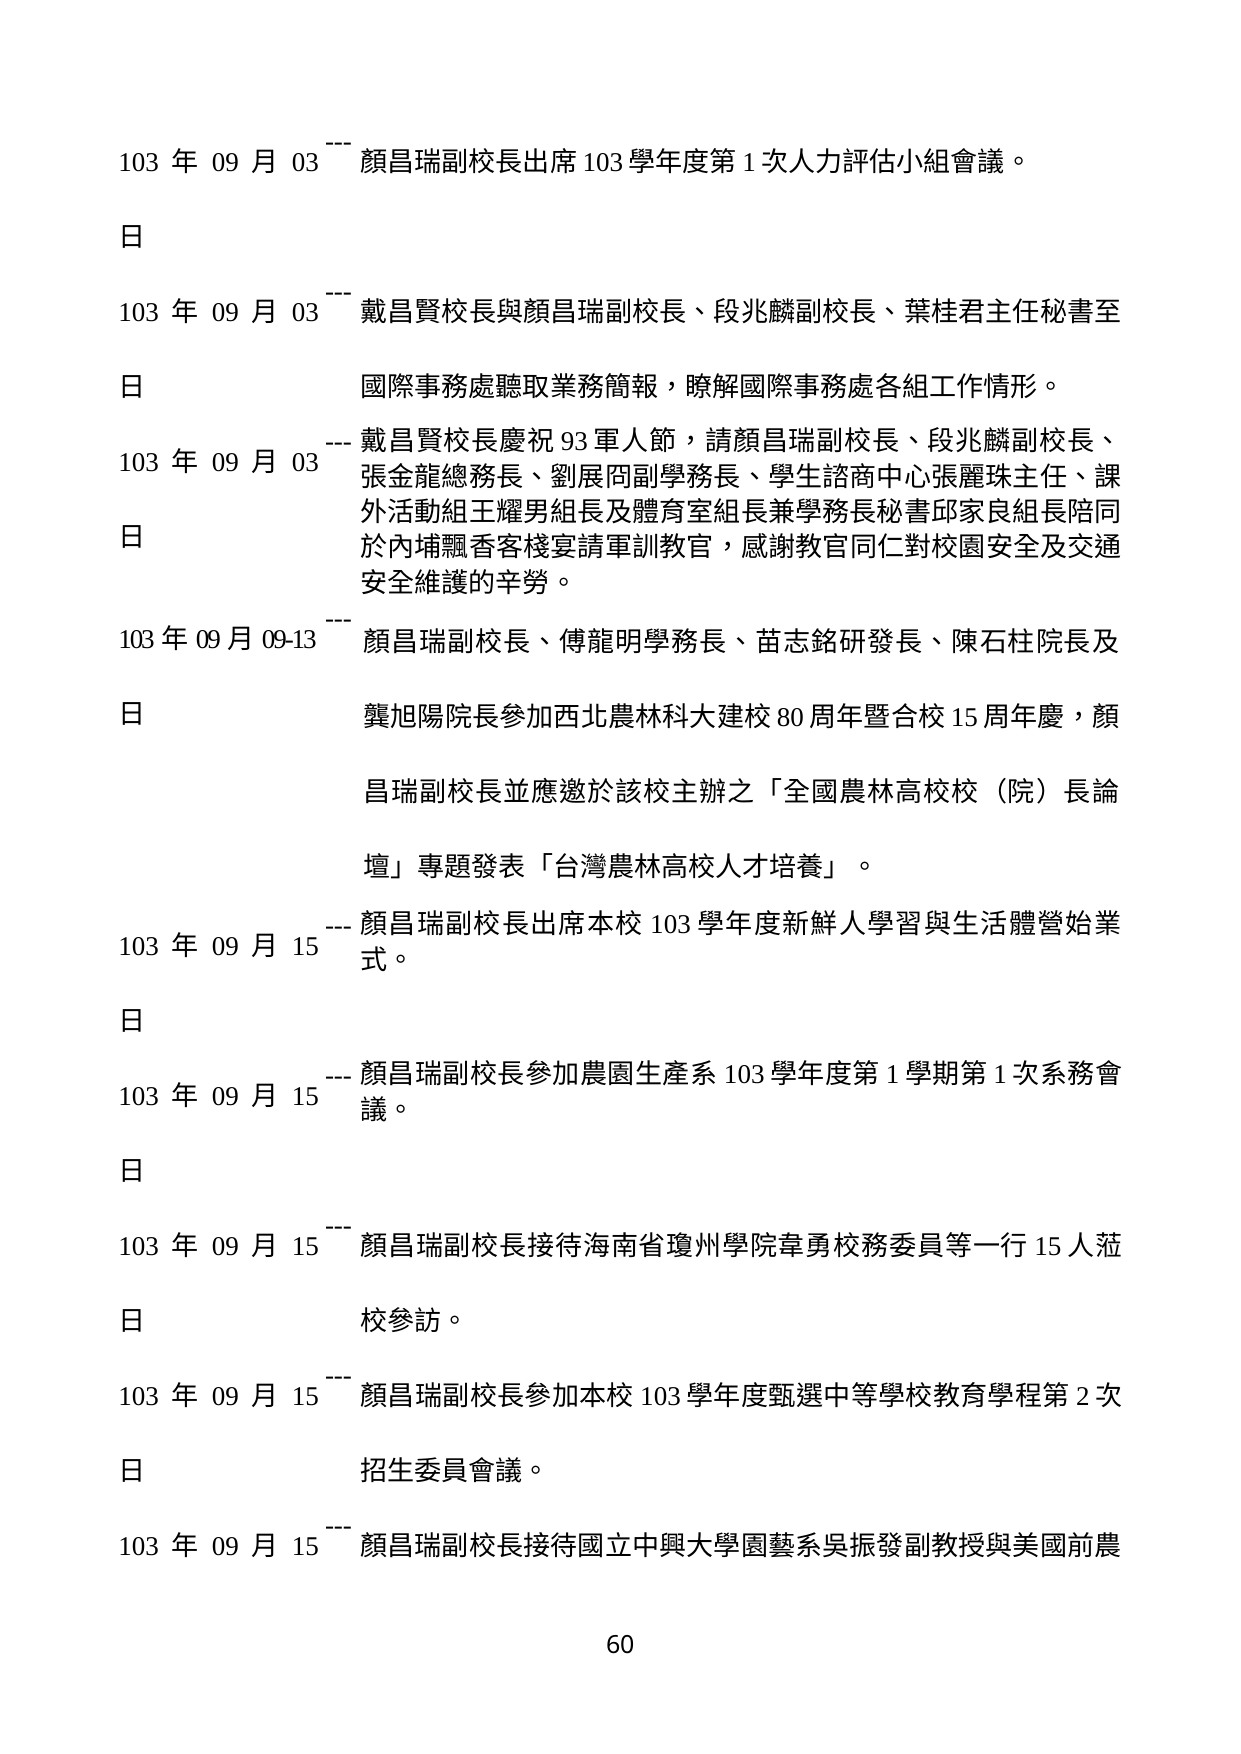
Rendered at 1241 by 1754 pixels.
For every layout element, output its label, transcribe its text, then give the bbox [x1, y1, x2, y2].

table_cell --- [322, 1506, 357, 1581]
table_cell 顏昌瑞副校長、傅龍明學務長、苗志銘研發長、陳石柱院長及龔旭陽院長參加西北農林科大建校80周年暨合校15周年慶，顏昌瑞副校長並應邀於該校主辦之「全國農林高校校（院）長論壇」專題發表「台灣農林高校人才培養」。 [357, 599, 1125, 906]
table_cell 顏昌瑞副校長接待海南省瓊州學院韋勇校務委員等一行15人蒞校參訪。 [357, 1206, 1125, 1356]
table_cell 103年09月03日 [115, 422, 322, 599]
table_cell --- [322, 1356, 357, 1506]
table_cell --- [322, 906, 357, 1056]
table_cell --- [322, 599, 357, 906]
table_cell --- [322, 122, 357, 272]
table_cell --- [322, 1206, 357, 1356]
table_cell 103年09月15日 [115, 1356, 322, 1506]
table_cell 103年09月15 [115, 1506, 322, 1581]
table_cell 103年09月15日 [115, 906, 322, 1056]
table_cell 103年09月15日 [115, 1206, 322, 1356]
table_cell 103年09月15日 [115, 1056, 322, 1206]
table_cell --- [322, 1056, 357, 1206]
table_cell --- [322, 272, 357, 422]
table_cell --- [322, 422, 357, 599]
table_cell 顏昌瑞副校長接待國立中興大學園藝系吳振發副教授與美國前農 [357, 1506, 1125, 1581]
table_cell 顏昌瑞副校長出席本校103學年度新鮮人學習與生活體營始業式。 [357, 906, 1125, 1056]
table_cell 顏昌瑞副校長出席103學年度第1次人力評估小組會議。 [357, 122, 1125, 272]
table_cell 顏昌瑞副校長參加農園生產系103學年度第1學期第1次系務會議。 [357, 1056, 1125, 1206]
table_cell 103年09月03日 [115, 272, 322, 422]
table_cell 戴昌賢校長與顏昌瑞副校長、段兆麟副校長、葉桂君主任秘書至國際事務處聽取業務簡報，瞭解國際事務處各組工作情形。 [357, 272, 1125, 422]
table_cell 戴昌賢校長慶祝93軍人節，請顏昌瑞副校長、段兆麟副校長、張金龍總務長、劉展冏副學務長、學生諮商中心張麗珠主任、課外活動組王耀男組長及體育室組長兼學務長秘書邱家良組長陪同於內埔飄香客棧宴請軍訓教官，感謝教官同仁對校園安全及交通安全維護的辛勞。 [357, 422, 1125, 599]
table_cell 103年09月09-13日 [115, 599, 322, 906]
table_cell 顏昌瑞副校長參加本校103學年度甄選中等學校教育學程第2次招生委員會議。 [357, 1356, 1125, 1506]
table_cell 103年09月03日 [115, 122, 322, 272]
